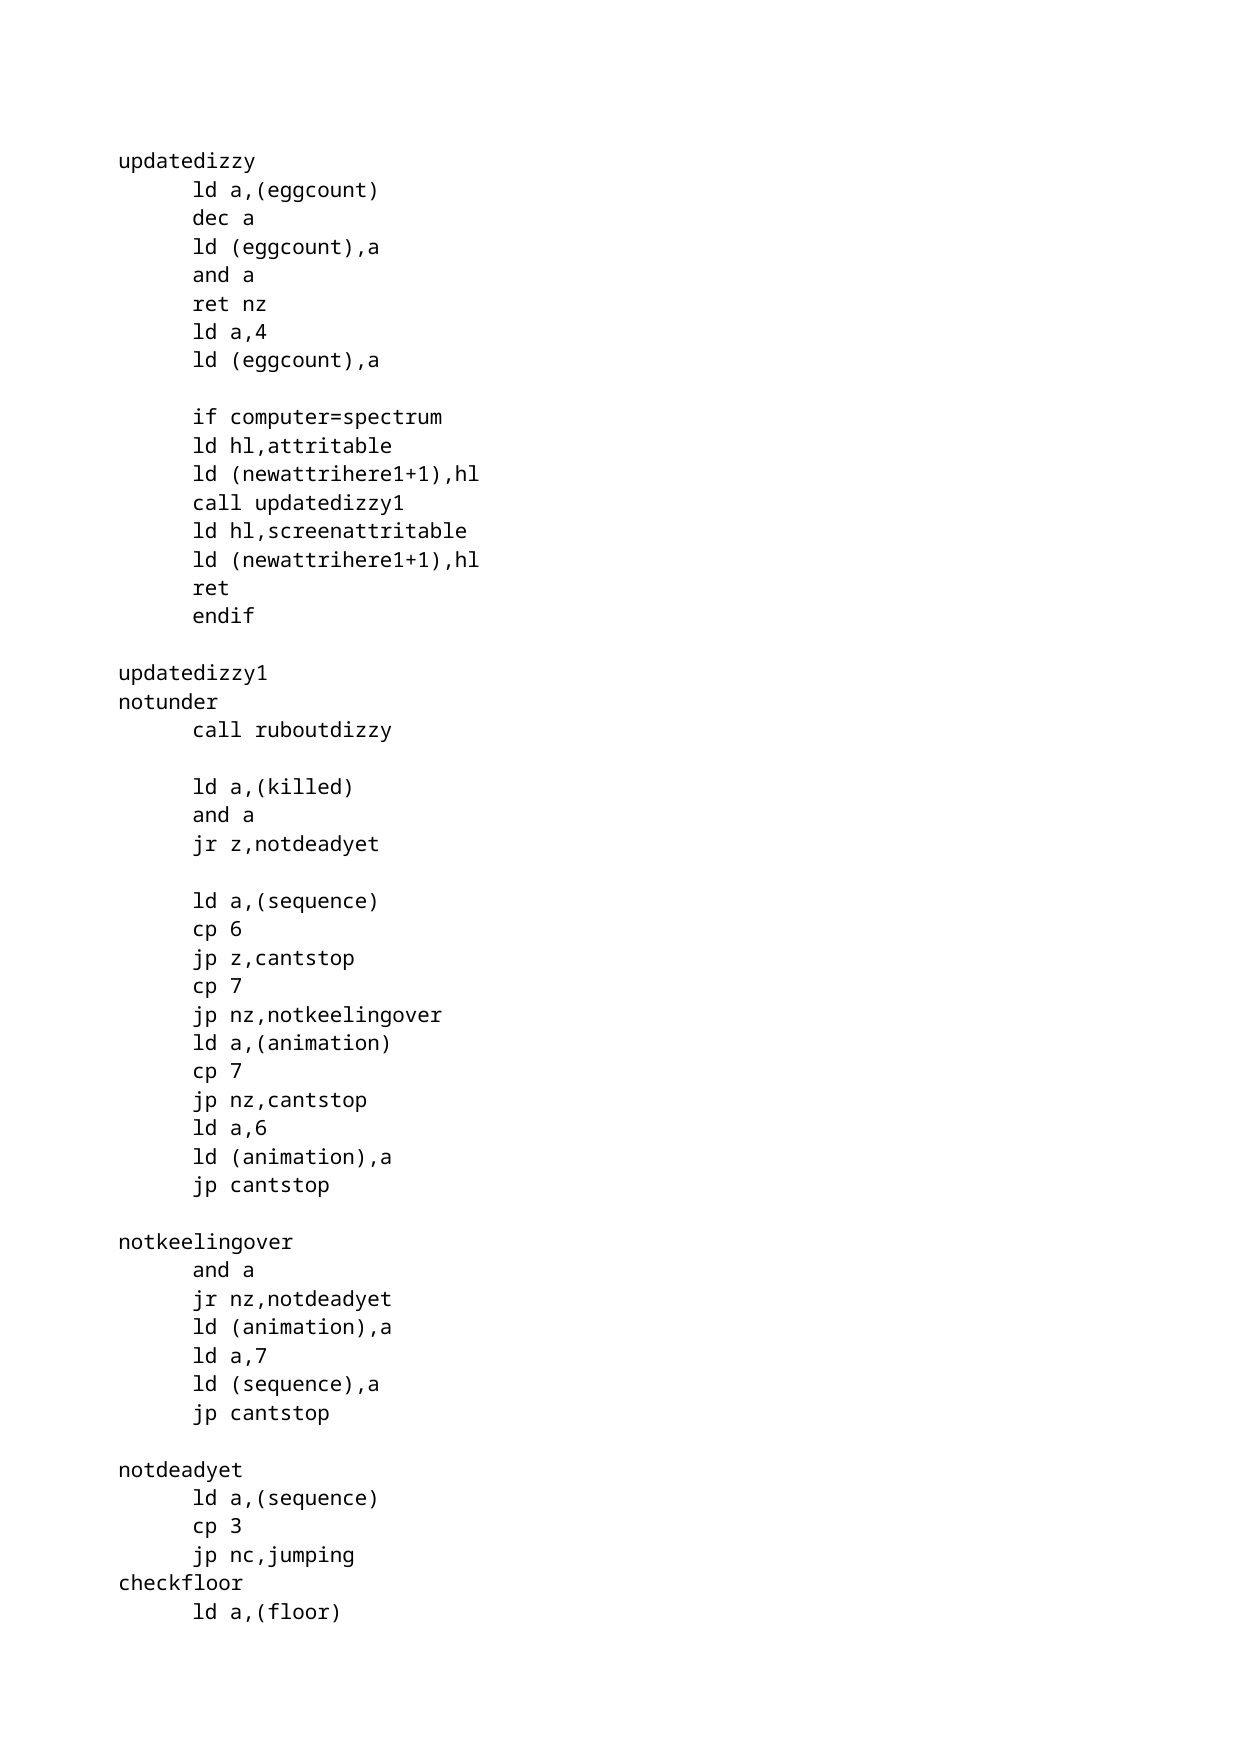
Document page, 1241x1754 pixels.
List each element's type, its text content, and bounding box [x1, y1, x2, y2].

text ld a,(sequence) [118, 886, 1122, 914]
text checkfloor [118, 1568, 1122, 1597]
text ld (animation),a [118, 1312, 1122, 1341]
text call updatedizzy1 [118, 488, 1122, 516]
text ld a,(eggcount) [118, 175, 1122, 203]
text cp 6 [118, 914, 1122, 943]
text cp 3 [118, 1512, 1122, 1540]
text ld (eggcount),a [118, 346, 1122, 374]
text endif [118, 602, 1122, 630]
text notkeelingover [118, 1227, 1122, 1256]
text jp nz,cantstop [118, 1085, 1122, 1113]
text updatedizzy1 [118, 658, 1122, 687]
text ld a,4 [118, 317, 1122, 346]
text ld (animation),a [118, 1142, 1122, 1170]
text ld hl,attritable [118, 431, 1122, 459]
text notunder [118, 687, 1122, 715]
text ld (sequence),a [118, 1369, 1122, 1398]
text ld a,(sequence) [118, 1483, 1122, 1512]
text and a [118, 1256, 1122, 1284]
text ld (eggcount),a [118, 232, 1122, 260]
text ld (newattrihere1+1),hl [118, 545, 1122, 573]
text ld a,(floor) [118, 1597, 1122, 1625]
text ld (newattrihere1+1),hl [118, 459, 1122, 488]
text updatedizzy [118, 147, 1122, 175]
text cp 7 [118, 1057, 1122, 1085]
text jp nc,jumping [118, 1540, 1122, 1568]
text ret [118, 573, 1122, 602]
text ret nz [118, 289, 1122, 317]
text jr z,notdeadyet [118, 829, 1122, 857]
text ld a,6 [118, 1113, 1122, 1142]
text notdeadyet [118, 1455, 1122, 1483]
text jr nz,notdeadyet [118, 1284, 1122, 1312]
text ld hl,screenattritable [118, 516, 1122, 545]
text jp cantstop [118, 1170, 1122, 1199]
text ld a,(killed) [118, 772, 1122, 801]
text dec a [118, 203, 1122, 232]
text ld a,(animation) [118, 1028, 1122, 1057]
text and a [118, 801, 1122, 829]
text jp z,cantstop [118, 943, 1122, 971]
text and a [118, 260, 1122, 289]
text jp cantstop [118, 1398, 1122, 1426]
text jp nz,notkeelingover [118, 1000, 1122, 1028]
text cp 7 [118, 971, 1122, 1000]
text if computer=spectrum [118, 402, 1122, 431]
text call ruboutdizzy [118, 715, 1122, 744]
text ld a,7 [118, 1341, 1122, 1369]
